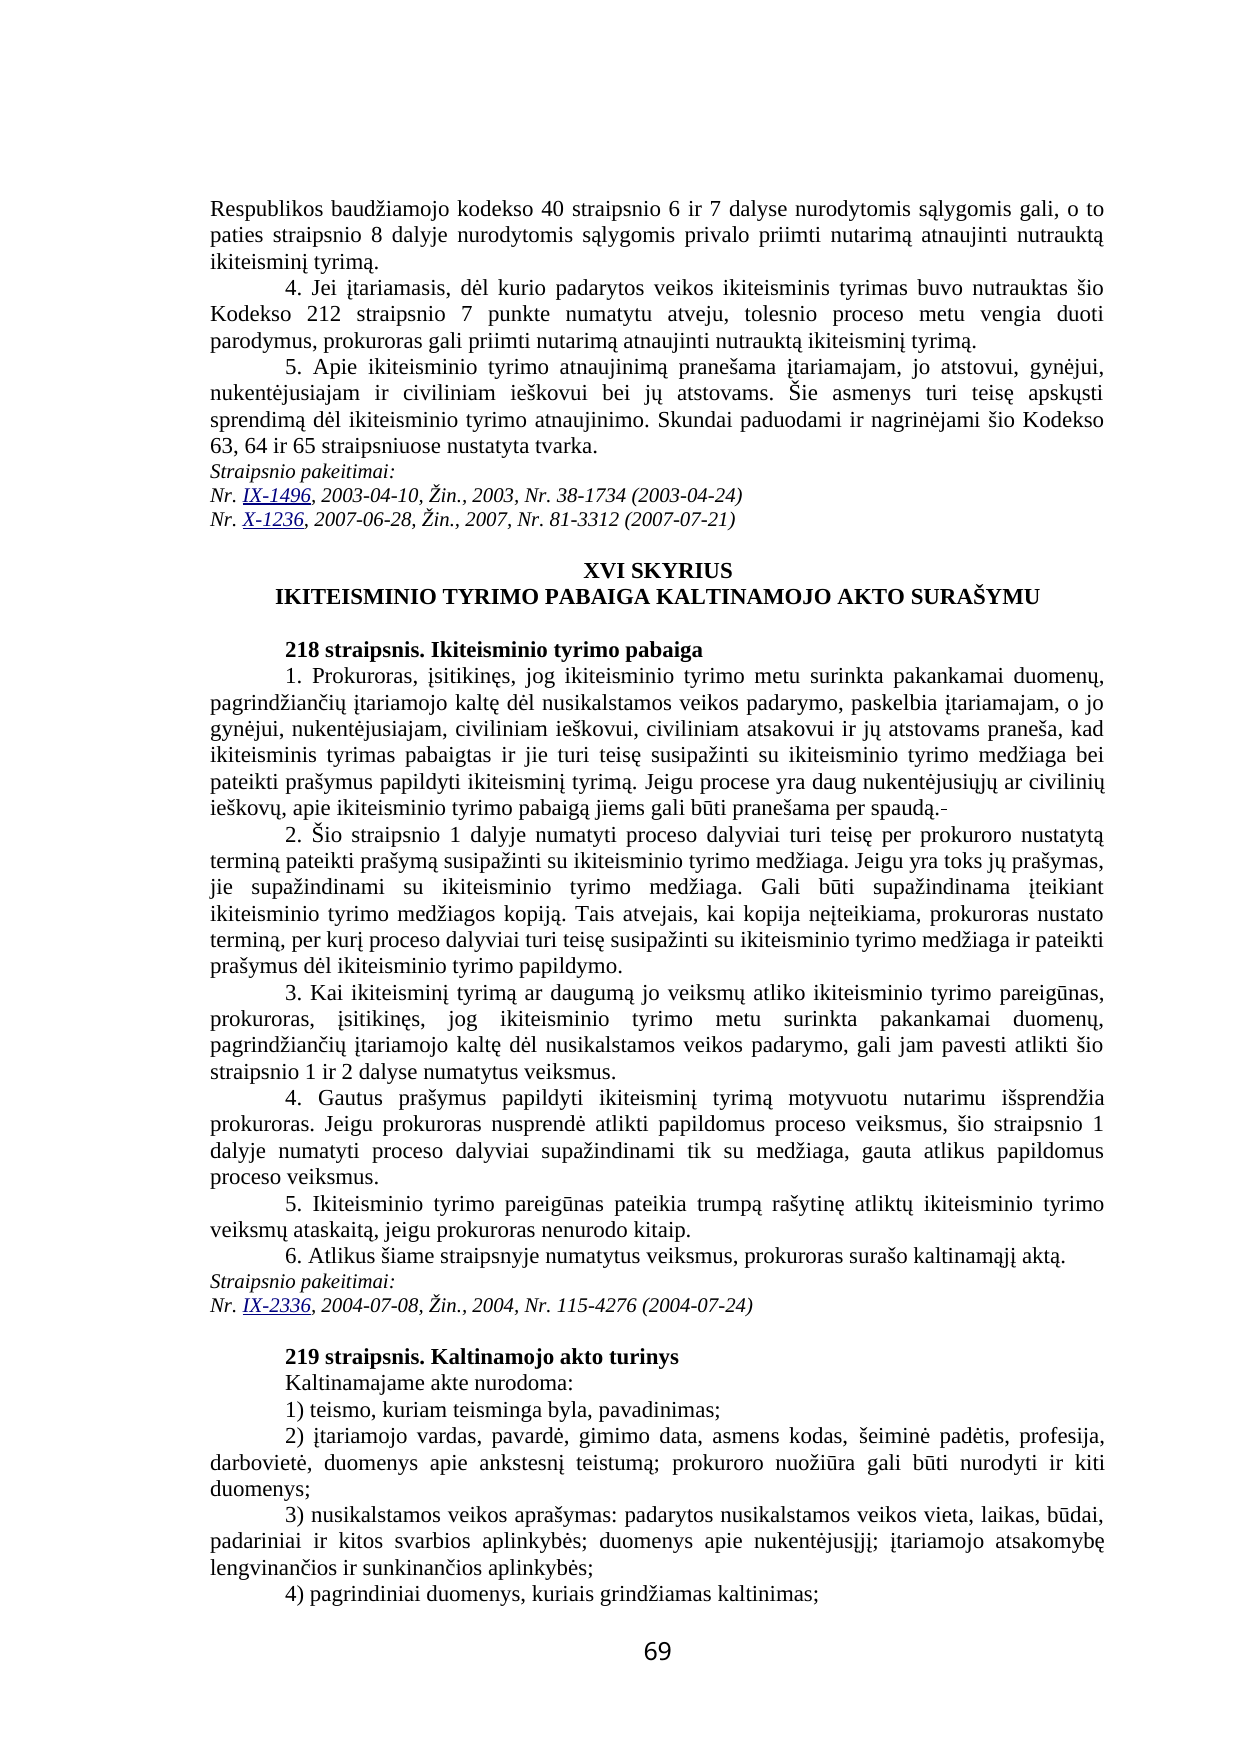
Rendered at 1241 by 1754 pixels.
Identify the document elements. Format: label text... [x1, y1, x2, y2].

text 4. Gautus prašymus papildyti ikiteisminį tyrimą motyvuotu nutarimu išsprendžia prokuroras. Jeigu prokuroras nusprendė atlikti papildomus proceso veiksmus, šio straipsnio 1 dalyje numatyti proceso dalyviai supažindinami tik su medžiaga, gauta atlikus papildomus proceso veiksmus. [210, 1084, 1106, 1189]
text Nr. IX-2336, 2004-07-08, Žin., 2004, Nr. 115-4276 (2004-07-24) [210, 1293, 1106, 1317]
text 1. Prokuroras, įsitikinęs, jog ikiteisminio tyrimo metu surinkta pakankamai duomenų, pagrindžiančių įtariamojo kaltę dėl nusikalstamos veikos padarymo, paskelbia įtariamajam, o jo gynėjui, nukentėjusiajam, civiliniam ieškovui, civiliniam atsakovui ir jų atstovams praneša, kad ikiteisminis tyrimas pabaigtas ir jie turi teisę susipažinti su ikiteisminio tyrimo medžiaga bei pateikti prašymus papildyti ikiteisminį tyrimą. Jeigu procese yra daug nukentėjusiųjų ar civilinių ieškovų, apie ikiteisminio tyrimo pabaigą jiems gali būti pranešama per spaudą. [210, 662, 1106, 821]
text 3. Kai ikiteisminį tyrimą ar daugumą jo veiksmų atliko ikiteisminio tyrimo pareigūnas, prokuroras, įsitikinęs, jog ikiteisminio tyrimo metu surinkta pakankamai duomenų, pagrindžiančių įtariamojo kaltę dėl nusikalstamos veikos padarymo, gali jam pavesti atlikti šio straipsnio 1 ir 2 dalyse numatytus veiksmus. [210, 979, 1106, 1084]
text Nr. IX-1496, 2003-04-10, Žin., 2003, Nr. 38-1734 (2003-04-24) [210, 483, 1106, 507]
text 4. Jei įtariamasis, dėl kurio padarytos veikos ikiteisminis tyrimas buvo nutrauktas šio Kodekso 212 straipsnio 7 punkte numatytu atveju, tolesnio proceso metu vengia duoti parodymus, prokuroras gali priimti nutarimą atnaujinti nutrauktą ikiteisminį tyrimą. [210, 274, 1106, 353]
text Straipsnio pakeitimai: [210, 458, 1106, 483]
text 2) įtariamojo vardas, pavardė, gimimo data, asmens kodas, šeiminė padėtis, profesija, darbovietė, duomenys apie ankstesnį teistumą; prokuroro nuožiūra gali būti nurodyti ir kiti duomenys; [210, 1422, 1106, 1501]
text Ikiteisminio tyrimo pabaiga kaltinamojo akto surašymu [210, 583, 1106, 610]
subtitle XVI skyrius [210, 557, 1106, 583]
text Respublikos baudžiamojo kodekso 40 straipsnio 6 ir 7 dalyse nurodytomis sąlygomis gali, o to paties straipsnio 8 dalyje nurodytomis sąlygomis privalo priimti nutarimą atnaujinti nutrauktą ikiteisminį tyrimą. [210, 195, 1106, 274]
text 3) nusikalstamos veikos aprašymas: padarytos nusikalstamos veikos vieta, laikas, būdai, padariniai ir kitos svarbios aplinkybės; duomenys apie nukentėjusįjį; įtariamojo atsakomybę lengvinančios ir sunkinančios aplinkybės; [210, 1501, 1106, 1580]
text Nr. X-1236, 2007-06-28, Žin., 2007, Nr. 81-3312 (2007-07-21) [210, 507, 1106, 531]
text 2. Šio straipsnio 1 dalyje numatyti proceso dalyviai turi teisę per prokuroro nustatytą terminą pateikti prašymą susipažinti su ikiteisminio tyrimo medžiaga. Jeigu yra toks jų prašymas, jie supažindinami su ikiteisminio tyrimo medžiaga. Gali būti supažindinama įteikiant ikiteisminio tyrimo medžiagos kopiją. Tais atvejais, kai kopija neįteikiama, prokuroras nustato terminą, per kurį proceso dalyviai turi teisę susipažinti su ikiteisminio tyrimo medžiaga ir pateikti prašymus dėl ikiteisminio tyrimo papildymo. [210, 821, 1106, 979]
text 5. Ikiteisminio tyrimo pareigūnas pateikia trumpą rašytinę atliktų ikiteisminio tyrimo veiksmų ataskaitą, jeigu prokuroras nenurodo kitaip. [210, 1189, 1106, 1242]
text 4) pagrindiniai duomenys, kuriais grindžiamas kaltinimas; [210, 1580, 1106, 1607]
text Straipsnio pakeitimai: [210, 1269, 1106, 1293]
text 1) teismo, kuriam teisminga byla, pavadinimas; [210, 1396, 1106, 1422]
text 5. Apie ikiteisminio tyrimo atnaujinimą pranešama įtariamajam, jo atstovui, gynėjui, nukentėjusiajam ir civiliniam ieškovui bei jų atstovams. Šie asmenys turi teisę apskųsti sprendimą dėl ikiteisminio tyrimo atnaujinimo. Skundai paduodami ir nagrinėjami šio Kodekso 63, 64 ir 65 straipsniuose nustatyta tvarka. [210, 353, 1106, 458]
text 219 straipsnis. Kaltinamojo akto turinys [210, 1343, 1106, 1369]
text 218 straipsnis. Ikiteisminio tyrimo pabaiga [210, 636, 1106, 662]
text Kaltinamajame akte nurodoma: [210, 1369, 1106, 1396]
text 6. Atlikus šiame straipsnyje numatytus veiksmus, prokuroras surašo kaltinamąjį aktą. [210, 1242, 1106, 1269]
